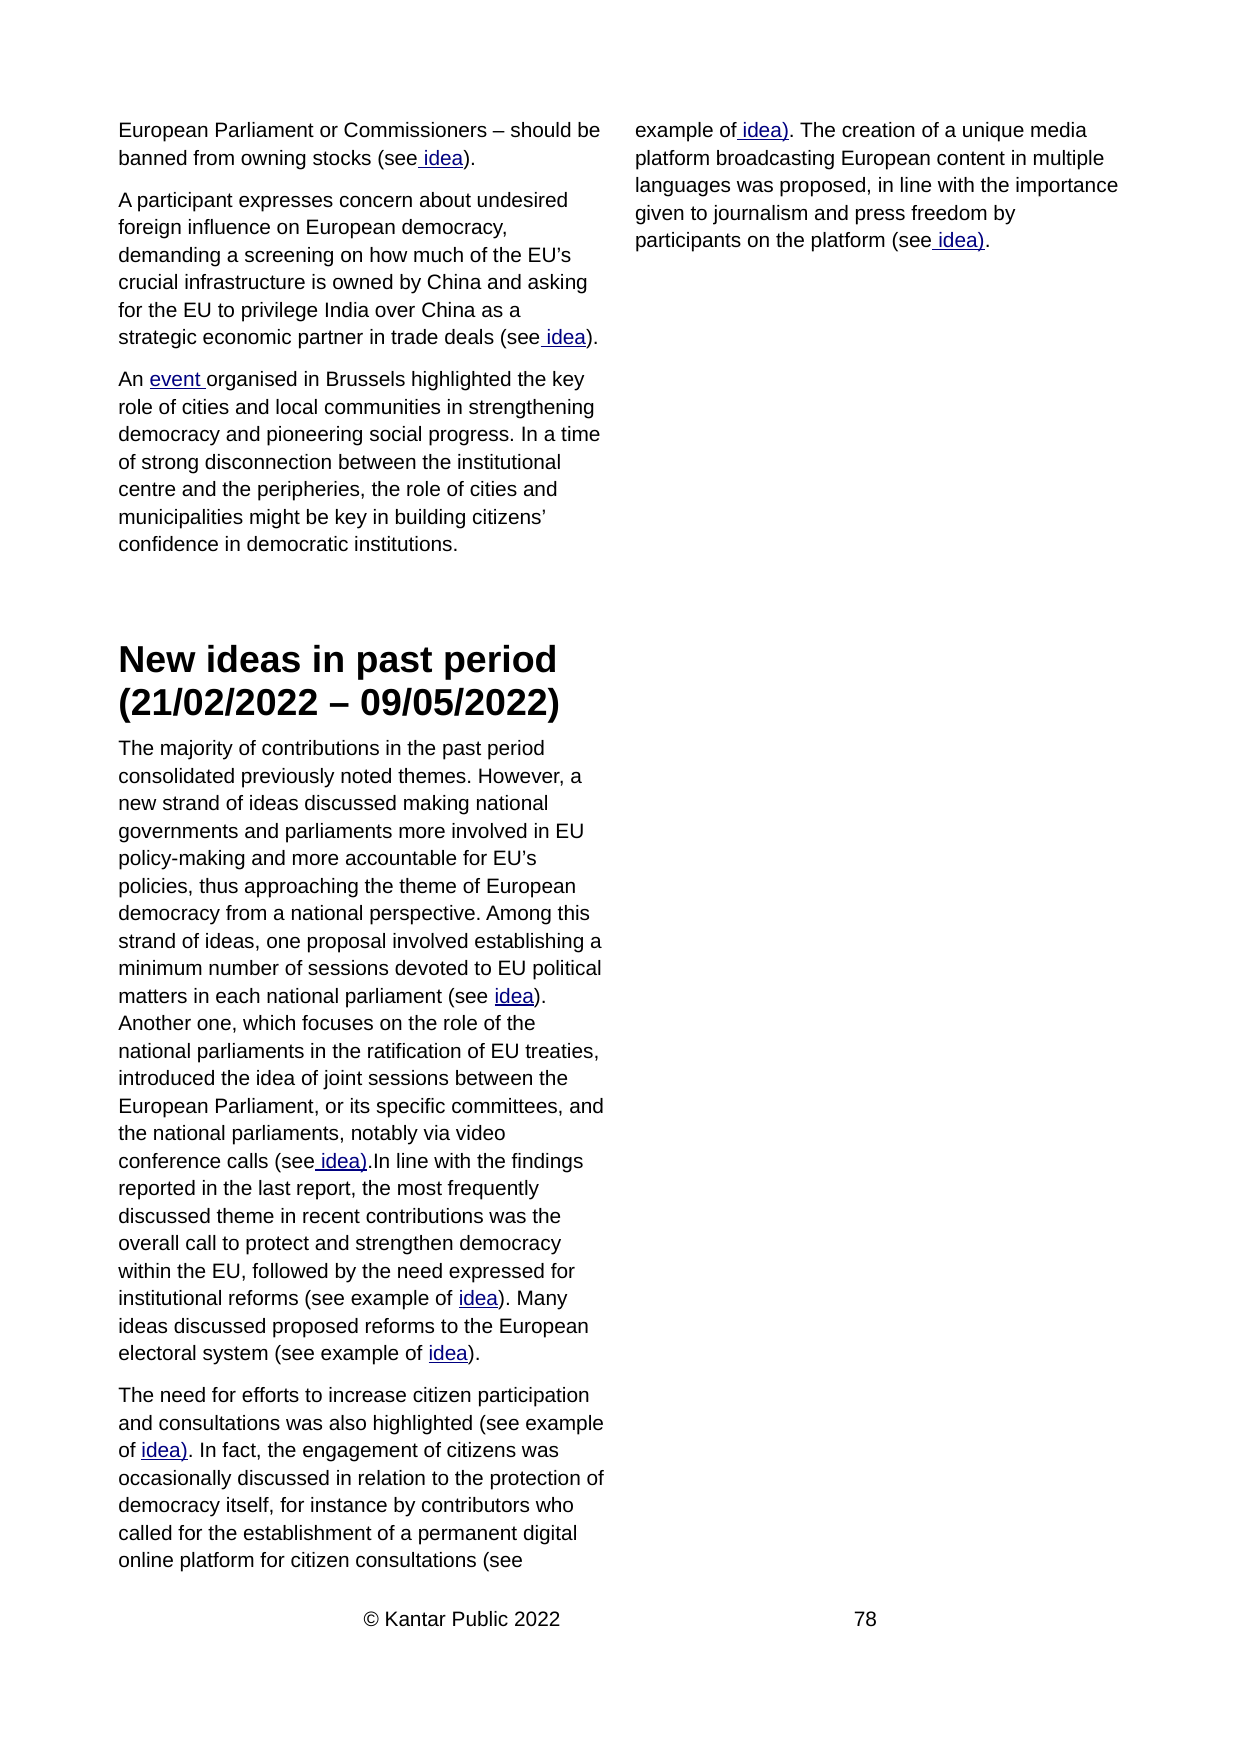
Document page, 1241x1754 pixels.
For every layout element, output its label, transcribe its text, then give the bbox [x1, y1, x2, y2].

text The majority of contributions in the past period consolidated previously noted themes. However, a new strand of ideas discussed making national governments and parliaments more involved in EU policy-making and more accountable for EU’s policies, thus approaching the theme of European democracy from a national perspective. Among this strand of ideas, one proposal involved establishing a minimum number of sessions devoted to EU political matters in each national parliament (see idea). Another one, which focuses on the role of the national parliaments in the ratification of EU treaties, introduced the idea of joint sessions between the European Parliament, or its specific committees, and the national parliaments, notably via video conference calls (see idea).In line with the findings reported in the last report, the most frequently discussed theme in recent contributions was the overall call to protect and strengthen democracy within the EU, followed by the need expressed for institutional reforms (see example of idea). Many ideas discussed proposed reforms to the European electoral system (see example of idea). [118, 736, 605, 1365]
text An event organised in Brussels highlighted the key role of cities and local communities in strengthening democracy and pioneering social progress. In a time of strong disconnection between the institutional centre and the peripheries, the role of cities and municipalities might be key in building citizens’ confidence in democratic institutions. [118, 367, 605, 556]
text The need for efforts to increase citizen participation and consultations was also highlighted (see example of idea). In fact, the engagement of citizens was occasionally discussed in relation to the protection of democracy itself, for instance by contributors who called for the establishment of a permanent digital online platform for citizen consultations (see [118, 1383, 605, 1572]
text example of idea). The creation of a unique media platform broadcasting European content in multiple languages was proposed, in line with the importance given to journalism and press freedom by participants on the platform (see idea). [635, 118, 1122, 252]
text A participant expresses concern about undesired foreign influence on European democracy, demanding a screening on how much of the EU’s crucial infrastructure is owned by China and asking for the EU to privilege India over China as a strategic economic partner in trade deals (see idea). [118, 188, 605, 349]
text European Parliament or Commissioners – should be banned from owning stocks (see idea). [118, 118, 605, 169]
subtitle New ideas in past period (21/02/2022 – 09/05/2022) [118, 637, 605, 723]
